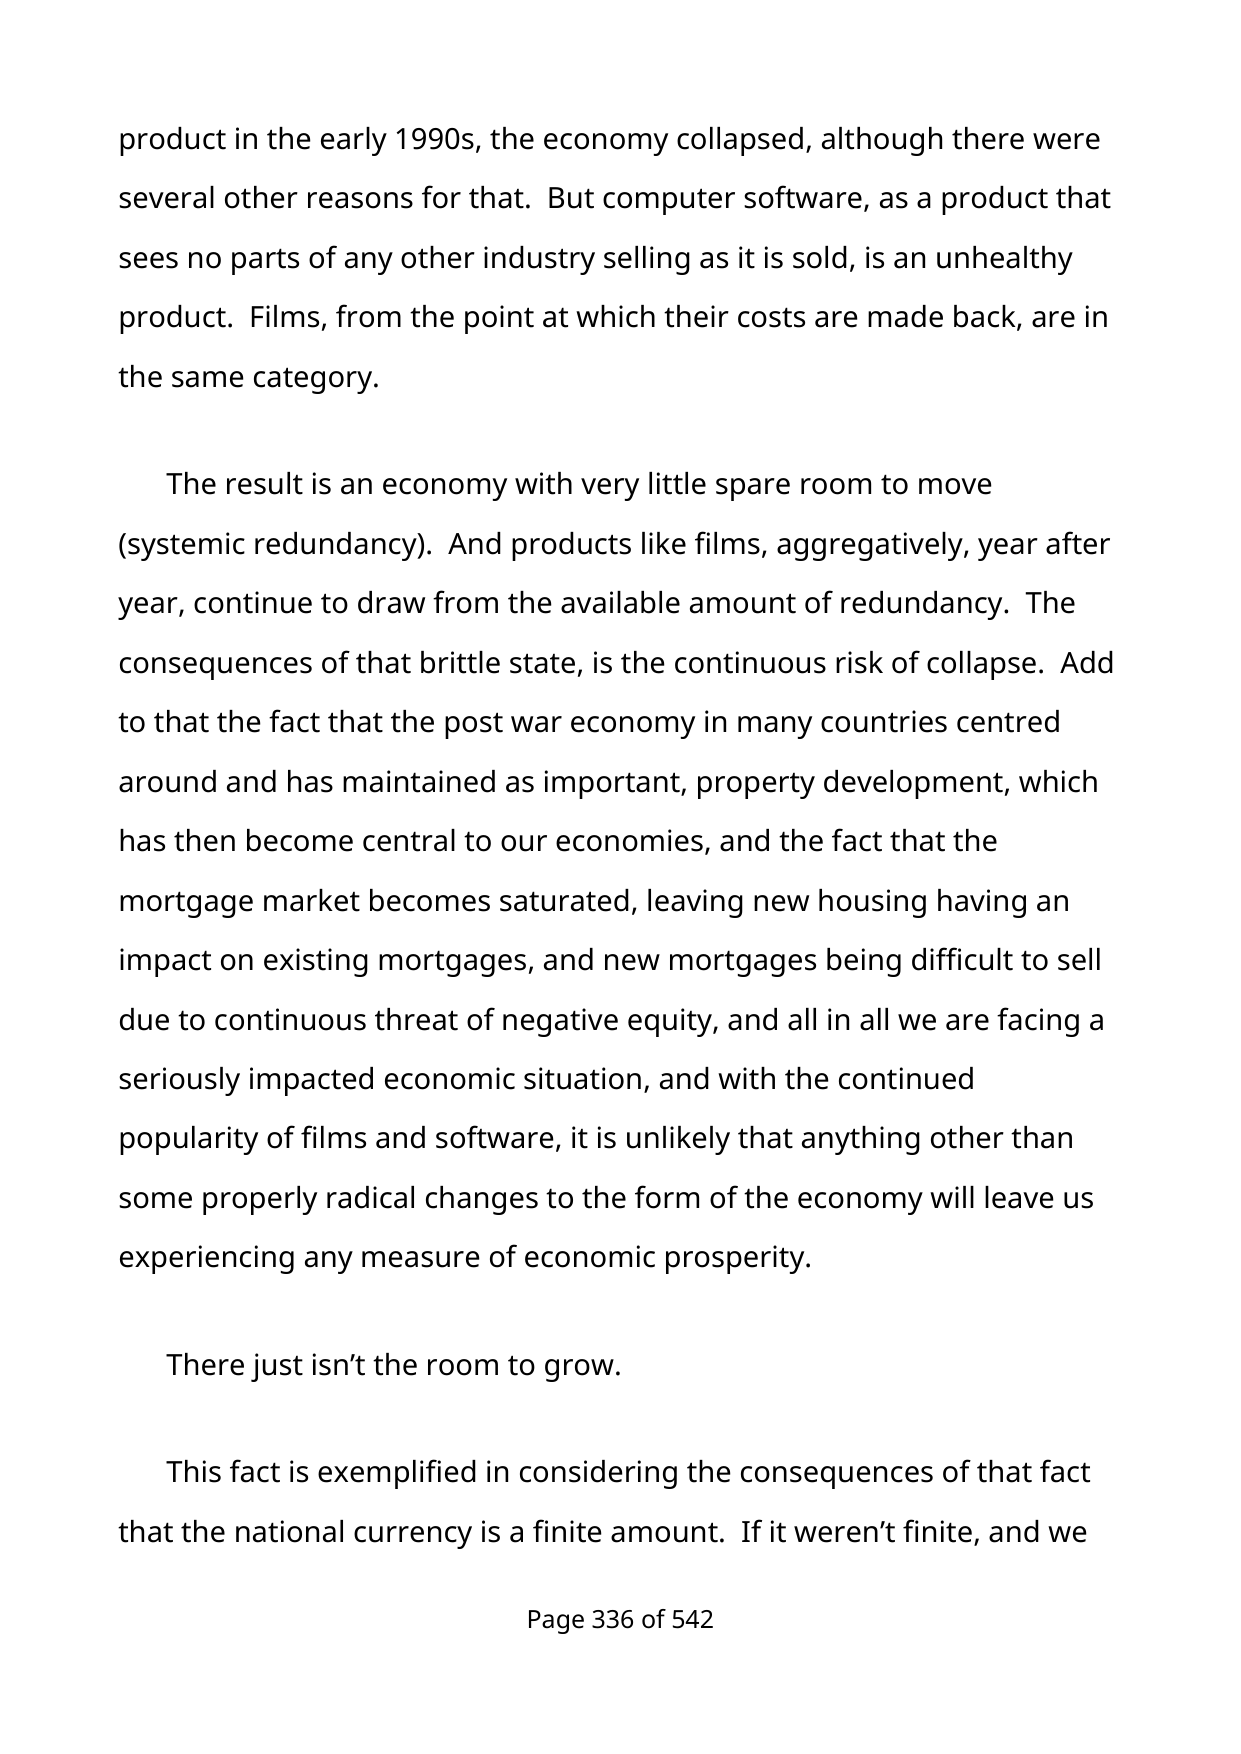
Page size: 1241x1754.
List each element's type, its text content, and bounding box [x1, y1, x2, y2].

text There just isn’t the room to grow. [118, 1344, 1122, 1384]
text product in the early 1990s, the economy collapsed, although there were several other reasons for that. But computer software, as a product that sees no parts of any other industry selling as it is sold, is an unhealthy product. Films, from the point at which their costs are made back, are in the same category. [118, 118, 1122, 396]
text This fact is exemplified in considering the consequences of that fact that the national currency is a finite amount. If it weren’t finite, and we [118, 1451, 1122, 1551]
text The result is an economy with very little spare room to move (systemic redundancy). And products like films, aggregatively, year after year, continue to draw from the available amount of redundancy. The consequences of that brittle state, is the continuous risk of collapse. Add to that the fact that the post war economy in many countries centred around and has maintained as important, property development, which has then become central to our economies, and the fact that the mortgage market becomes saturated, leaving new housing having an impact on existing mortgages, and new mortgages being difficult to sell due to continuous threat of negative equity, and all in all we are facing a seriously impacted economic situation, and with the continued popularity of films and software, it is unlikely that anything other than some properly radical changes to the form of the economy will leave us experiencing any measure of economic prosperity. [118, 463, 1122, 1276]
